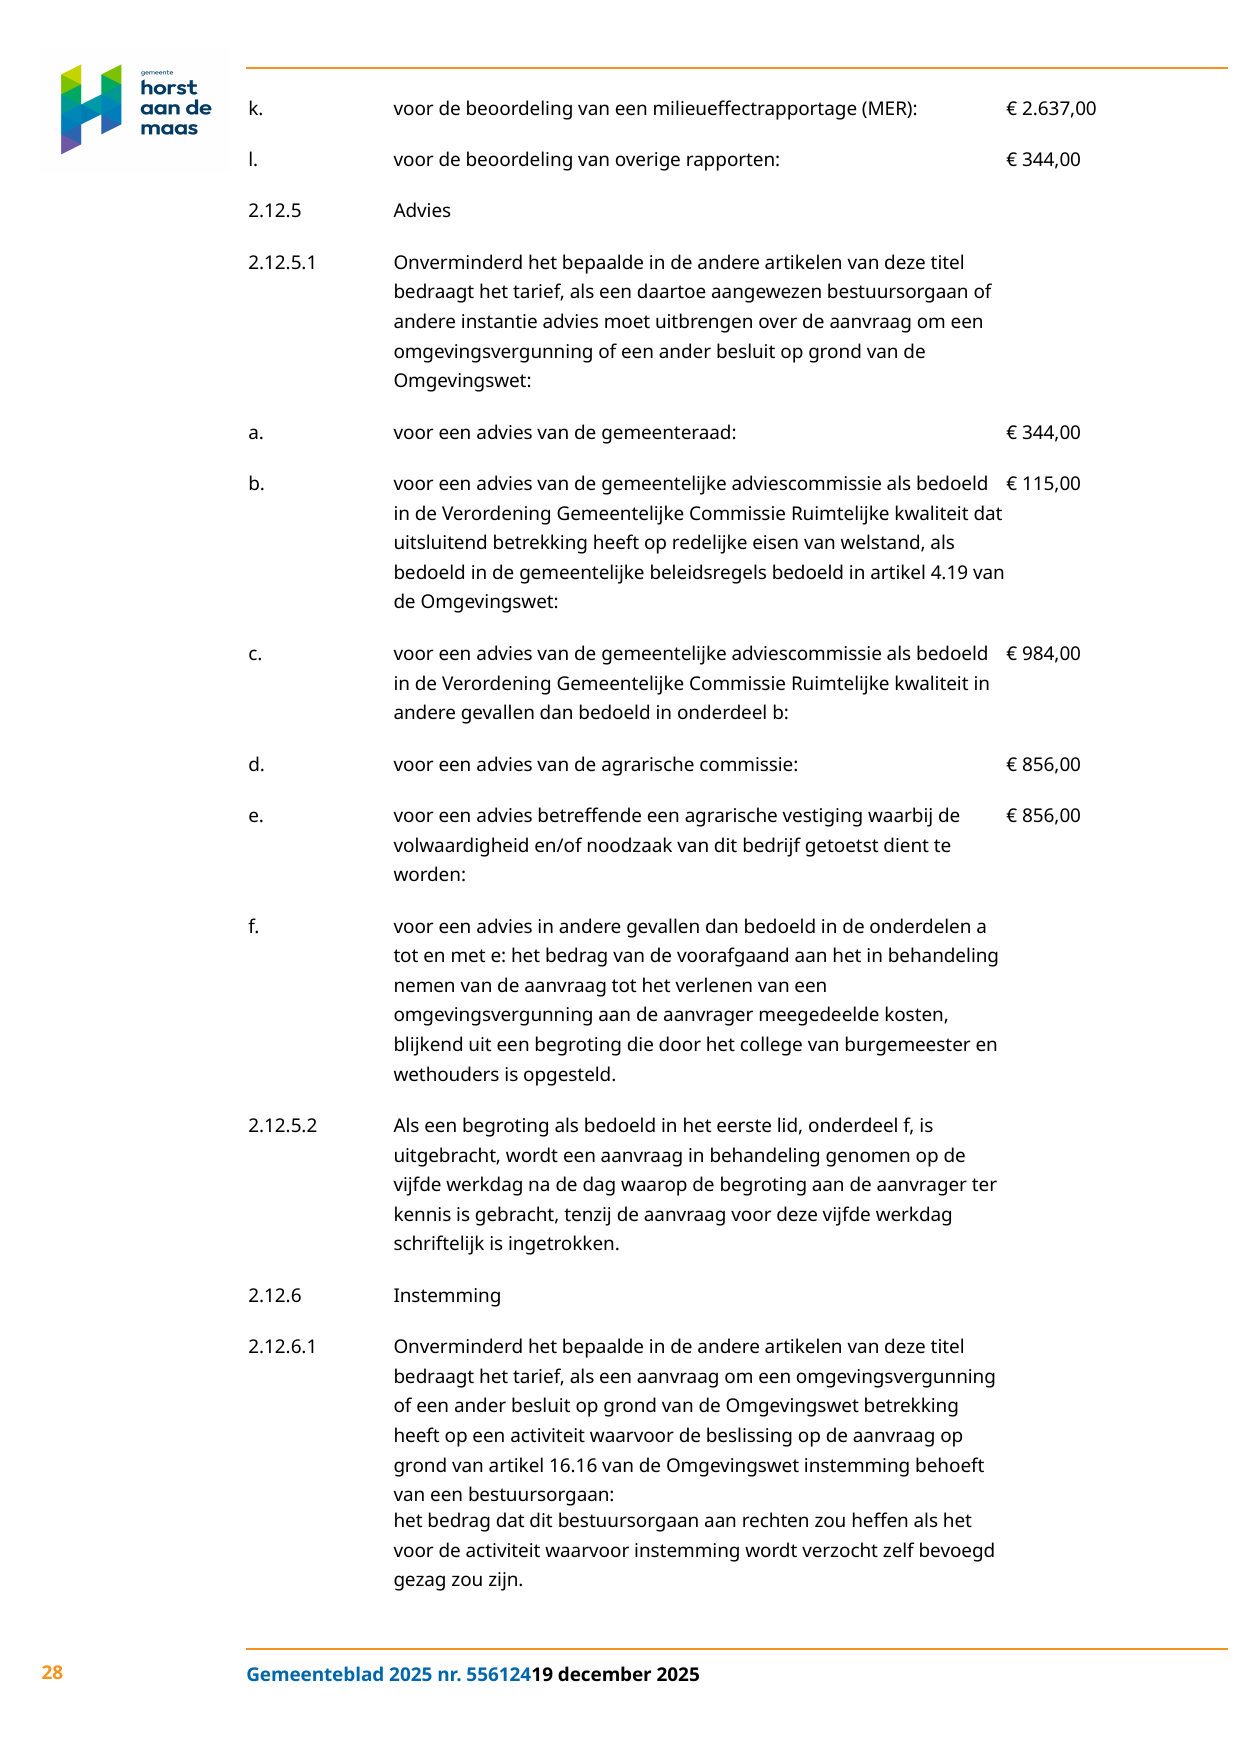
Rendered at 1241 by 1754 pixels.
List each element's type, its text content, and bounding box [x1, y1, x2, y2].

table_cell [248, 887, 393, 913]
table_cell [393, 172, 1006, 198]
table_cell [248, 725, 393, 751]
table_cell [248, 224, 393, 249]
table_cell 2.12.6.1 [248, 1334, 393, 1507]
table_cell [1006, 198, 1152, 223]
table_cell [1006, 121, 1152, 146]
table_cell € 856,00 [1006, 802, 1152, 887]
table_cell [1006, 1308, 1152, 1333]
table_cell [248, 445, 393, 470]
table_cell [248, 615, 393, 640]
table_cell voor een advies van de gemeentelijke adviescommissie als bedoeld in de Verordening Gemeentelijke Commissie Ruimtelijke kwaliteit dat uitsluitend betrekking heeft op redelijke eisen van welstand, als bedoeld in de gemeentelijke beleidsregels bedoeld in artikel 4.19 van de Omgevingswet: [393, 470, 1006, 614]
table_cell f. [248, 913, 393, 1087]
table_cell [1006, 172, 1152, 198]
table_cell [1006, 249, 1152, 393]
table_cell k. [248, 95, 393, 121]
table_cell [393, 1308, 1006, 1333]
table_cell 2.12.6 [248, 1282, 393, 1308]
table_cell € 115,00 [1006, 470, 1152, 614]
table_cell [393, 1256, 1006, 1282]
table_cell voor een advies van de agrarische commissie: [393, 751, 1006, 777]
table_cell voor een advies van de gemeentelijke adviescommissie als bedoeld in de Verordening Gemeentelijke Commissie Ruimtelijke kwaliteit in andere gevallen dan bedoeld in onderdeel b: [393, 640, 1006, 725]
table_cell voor de beoordeling van overige rapporten: [393, 146, 1006, 172]
table_cell [1006, 224, 1152, 249]
table_cell [248, 1256, 393, 1282]
table_cell [1006, 615, 1152, 640]
table_cell [1006, 777, 1152, 802]
table_cell [1006, 1334, 1152, 1507]
table_cell [248, 1507, 393, 1592]
table_cell [248, 121, 393, 146]
table_cell [248, 172, 393, 198]
table_cell [1006, 1507, 1152, 1592]
table_cell b. [248, 470, 393, 614]
table_cell voor een advies van de gemeenteraad: [393, 419, 1006, 445]
table_cell [393, 725, 1006, 751]
table_cell [393, 887, 1006, 913]
picture [41, 47, 231, 172]
table_cell Onverminderd het bepaalde in de andere artikelen van deze titel bedraagt het tarief, als een daartoe aangewezen bestuursorgaan of andere instantie advies moet uitbrengen over de aanvraag om een omgevingsvergunning of een ander besluit op grond van de Omgevingswet: [393, 249, 1006, 393]
table_cell [393, 393, 1006, 419]
table_cell het bedrag dat dit bestuursorgaan aan rechten zou heffen als het voor de activiteit waarvoor instemming wordt verzocht zelf bevoegd gezag zou zijn. [393, 1507, 1006, 1592]
table_cell voor de beoordeling van een milieueffectrapportage (MER): [393, 95, 1006, 121]
table_cell 2.12.5.1 [248, 249, 393, 393]
table_cell Instemming [393, 1282, 1006, 1308]
table_cell Advies [393, 198, 1006, 223]
table_cell Onverminderd het bepaalde in de andere artikelen van deze titel bedraagt het tarief, als een aanvraag om een omgevingsvergunning of een ander besluit op grond van de Omgevingswet betrekking heeft op een activiteit waarvoor de beslissing op de aanvraag op grond van artikel 16.16 van de Omgevingswet instemming behoeft van een bestuursorgaan: [393, 1334, 1006, 1507]
table_cell [1006, 725, 1152, 751]
table_cell € 856,00 [1006, 751, 1152, 777]
table_cell [1006, 887, 1152, 913]
table_cell [1006, 393, 1152, 419]
table_cell € 344,00 [1006, 146, 1152, 172]
table_cell € 2.637,00 [1006, 95, 1152, 121]
table_cell Als een begroting als bedoeld in het eerste lid, onderdeel f, is uitgebracht, wordt een aanvraag in behandeling genomen op de vijfde werkdag na de dag waarop de begroting aan de aanvrager ter kennis is gebracht, tenzij de aanvraag voor deze vijfde werkdag schriftelijk is ingetrokken. [393, 1112, 1006, 1256]
table_cell € 344,00 [1006, 419, 1152, 445]
table_cell [393, 777, 1006, 802]
table_cell [248, 777, 393, 802]
table_cell l. [248, 146, 393, 172]
table_cell d. [248, 751, 393, 777]
table_cell c. [248, 640, 393, 725]
table_cell [1006, 913, 1152, 1087]
table_cell a. [248, 419, 393, 445]
table_cell [393, 224, 1006, 249]
table_cell [393, 121, 1006, 146]
table_cell [1006, 445, 1152, 470]
table_cell [1006, 1087, 1152, 1112]
table_cell [393, 1087, 1006, 1112]
table_cell [393, 615, 1006, 640]
table_cell [248, 393, 393, 419]
table_cell e. [248, 802, 393, 887]
table_cell [1006, 1282, 1152, 1308]
table_cell voor een advies betreffende een agrarische vestiging waarbij de volwaardigheid en/of noodzaak van dit bedrijf getoetst dient te worden: [393, 802, 1006, 887]
table_cell 2.12.5 [248, 198, 393, 223]
table_cell [1006, 1256, 1152, 1282]
table_cell voor een advies in andere gevallen dan bedoeld in de onderdelen a tot en met e: het bedrag van de voorafgaand aan het in behandeling nemen van de aanvraag tot het verlenen van een omgevingsvergunning aan de aanvrager meegedeelde kosten, blijkend uit een begroting die door het college van burgemeester en wethouders is opgesteld. [393, 913, 1006, 1087]
table_cell [248, 1087, 393, 1112]
table_cell € 984,00 [1006, 640, 1152, 725]
table_cell [248, 1308, 393, 1333]
table_cell [1006, 1112, 1152, 1256]
table_cell 2.12.5.2 [248, 1112, 393, 1256]
table_cell [393, 445, 1006, 470]
